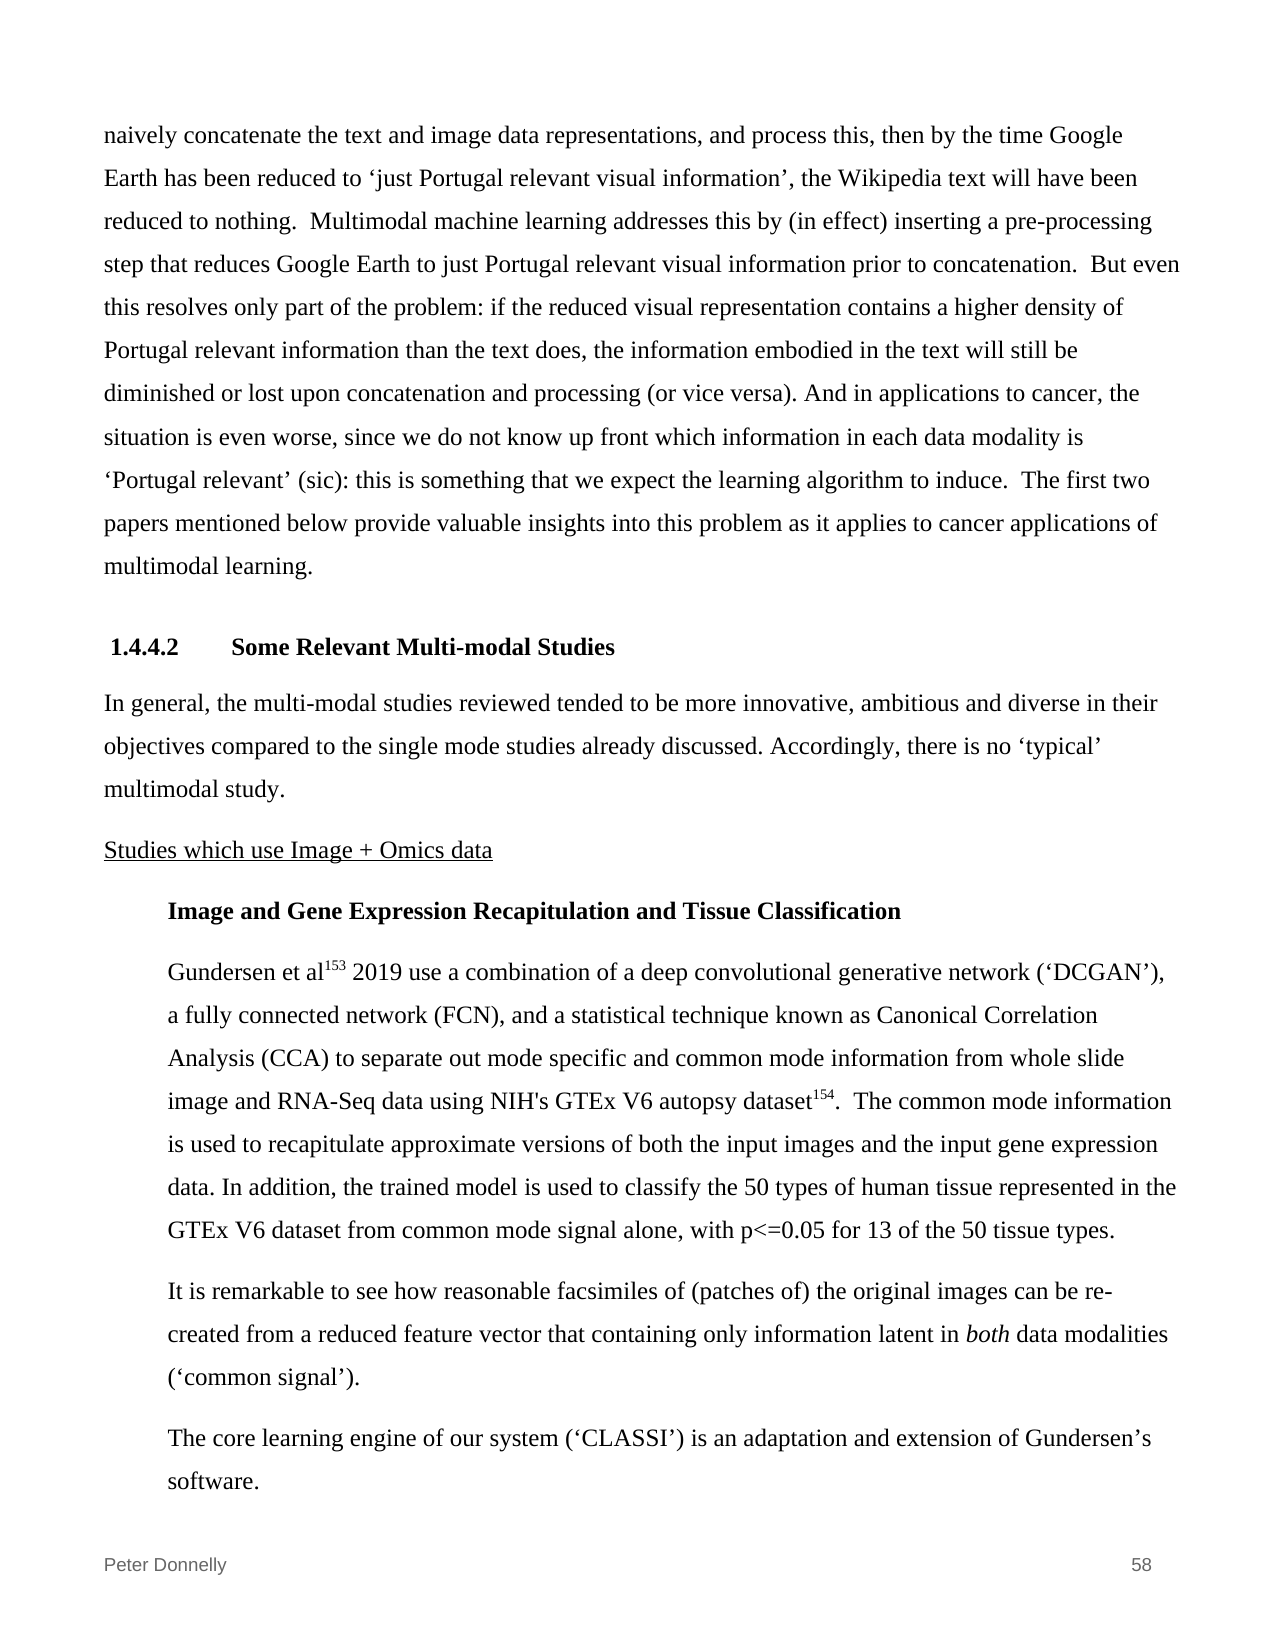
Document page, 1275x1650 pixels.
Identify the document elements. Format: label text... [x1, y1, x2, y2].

text Gundersen et al 2019 use a combination of a deep convolutional generative network (‘DCGAN’), a fully connected network (FCN), and a statistical technique known as Canonical Correlation Analysis (CCA) to separate out mode specific and common mode information from whole slide image and RNA-Seq data using NIH's GTEx V6 autopsy dataset. The common mode information is used to recapitulate approximate versions of both the input images and the input gene expression data. In addition, the trained model is used to classify the 50 types of human tissue represented in the GTEx V6 dataset from common mode signal alone, with p<=0.05 for 13 of the 50 tissue types. [167, 957, 1181, 1244]
subtitle Some Relevant Multi-modal Studies [103, 632, 1181, 661]
text In general, the multi-modal studies reviewed tended to be more innovative, ambitious and diverse in their objectives compared to the single mode studies already discussed. Accordingly, there is no ‘typical’ multimodal study. [103, 688, 1181, 803]
text naively concatenate the text and image data representations, and process this, then by the time Google Earth has been reduced to ‘just Portugal relevant visual information’, the Wikipedia text will have been reduced to nothing. Multimodal machine learning addresses this by (in effect) inserting a pre-processing step that reduces Google Earth to just Portugal relevant visual information prior to concatenation. But even this resolves only part of the problem: if the reduced visual representation contains a higher density of Portugal relevant information than the text does, the information embodied in the text will still be diminished or lost upon concatenation and processing (or vice versa). And in applications to cancer, the situation is even worse, since we do not know up front which information in each data modality is ‘Portugal relevant’ (sic): this is something that we expect the learning algorithm to induce. The first two papers mentioned below provide valuable insights into this problem as it applies to cancer applications of multimodal learning. [103, 120, 1181, 580]
text Image and Gene Expression Recapitulation and Tissue Classification [167, 896, 1181, 924]
text Studies which use Image + Omics data [103, 835, 1181, 864]
text It is remarkable to see how reasonable facsimiles of (patches of) the original images can be re-created from a reduced feature vector that containing only information latent in both data modalities (‘common signal’). [167, 1276, 1181, 1391]
text The core learning engine of our system (‘CLASSI’) is an adaptation and extension of Gundersen’s software. [167, 1423, 1181, 1495]
